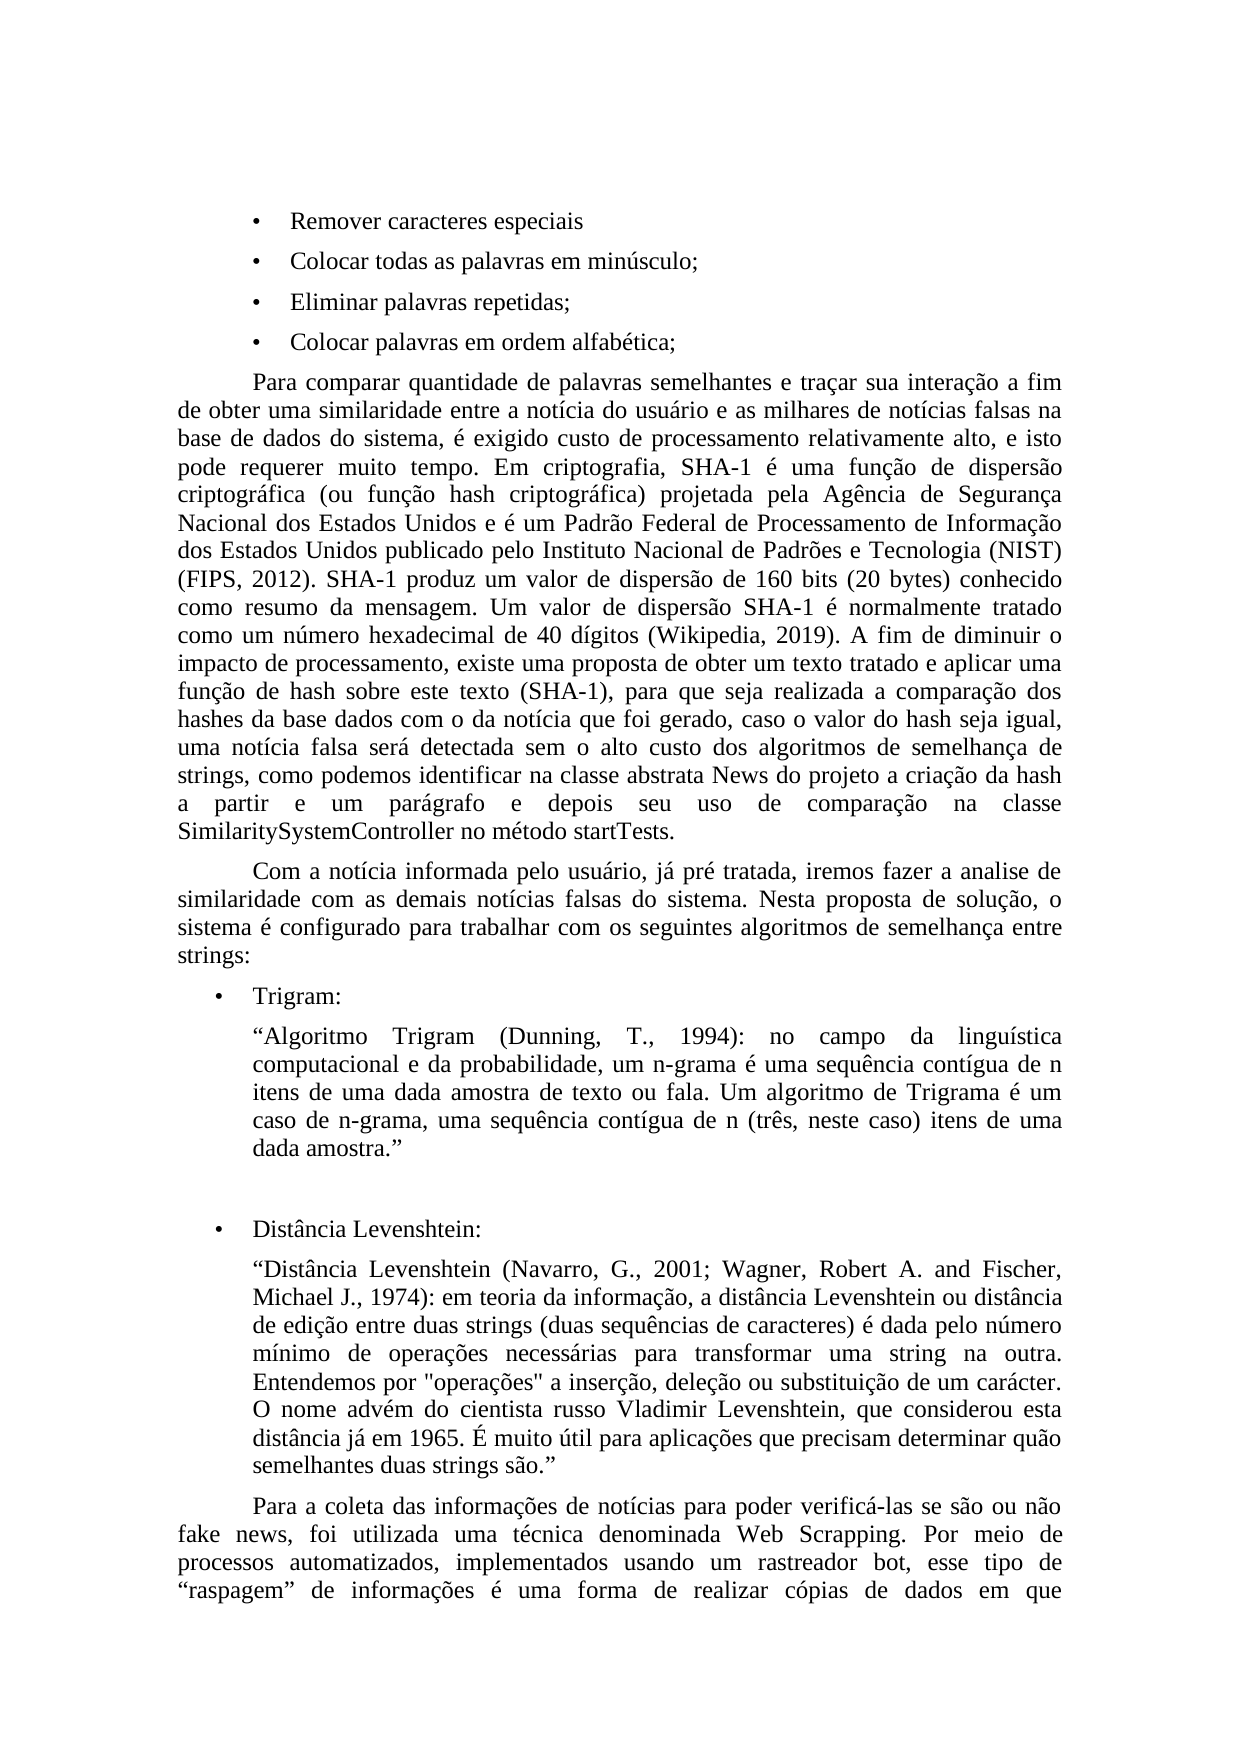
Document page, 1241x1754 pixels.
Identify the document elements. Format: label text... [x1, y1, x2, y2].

list Eliminar palavras repetidas; [252, 287, 1063, 316]
list Remover caracteres especiais [252, 207, 1063, 235]
list Distância Levenshtein: [215, 1215, 1063, 1243]
list “Algoritmo Trigram (Dunning, T., 1994): no campo da linguística computacional e da probabilidade, um n-grama é uma sequência contígua de n itens de uma dada amostra de texto ou fala. Um algoritmo de Trigrama é um caso de n-grama, uma sequência contígua de n (três, neste caso) itens de uma dada amostra.” [215, 1022, 1063, 1162]
list Trigram: [215, 982, 1063, 1009]
list Colocar todas as palavras em minúsculo; [252, 247, 1063, 275]
text Para a coleta das informações de notícias para poder verificá-las se são ou não fake news, foi utilizada uma técnica denominada Web Scrapping. Por meio de processos automatizados, implementados usando um rastreador bot, esse tipo de “raspagem” de informações é uma forma de realizar cópias de dados em que [177, 1492, 1063, 1604]
text Com a notícia informada pelo usuário, já pré tratada, iremos fazer a analise de similaridade com as demais notícias falsas do sistema. Nesta proposta de solução, o sistema é configurado para trabalhar com os seguintes algoritmos de semelhança entre strings: [177, 857, 1063, 969]
list Colocar palavras em ordem alfabética; [252, 328, 1063, 356]
text Para comparar quantidade de palavras semelhantes e traçar sua interação a fim de obter uma similaridade entre a notícia do usuário e as milhares de notícias falsas na base de dados do sistema, é exigido custo de processamento relativamente alto, e isto pode requerer muito tempo. Em criptografia, SHA-1 é uma função de dispersão criptográfica (ou função hash criptográfica) projetada pela Agência de Segurança Nacional dos Estados Unidos e é um Padrão Federal de Processamento de Informação dos Estados Unidos publicado pelo Instituto Nacional de Padrões e Tecnologia (NIST) (FIPS, 2012). SHA-1 produz um valor de dispersão de 160 bits (20 bytes) conhecido como resumo da mensagem. Um valor de dispersão SHA-1 é normalmente tratado como um número hexadecimal de 40 dígitos (Wikipedia, 2019). A fim de diminuir o impacto de processamento, existe uma proposta de obter um texto tratado e aplicar uma função de hash sobre este texto (SHA-1), para que seja realizada a comparação dos hashes da base dados com o da notícia que foi gerado, caso o valor do hash seja igual, uma notícia falsa será detectada sem o alto custo dos algoritmos de semelhança de strings, como podemos identificar na classe abstrata News do projeto a criação da hash a partir e um parágrafo e depois seu uso de comparação na classe SimilaritySystemController no método startTests. [177, 368, 1063, 845]
list “Distância Levenshtein (Navarro, G., 2001; Wagner, Robert A. and Fischer, Michael J., 1974): em teoria da informação, a distância Levenshtein ou distância de edição entre duas strings (duas sequências de caracteres) é dada pelo número mínimo de operações necessárias para transformar uma string na outra. Entendemos por "operações" a inserção, deleção ou substituição de um carácter. O nome advém do cientista russo Vladimir Levenshtein, que considerou esta distância já em 1965. É muito útil para aplicações que precisam determinar quão semelhantes duas strings são.” [215, 1255, 1063, 1479]
